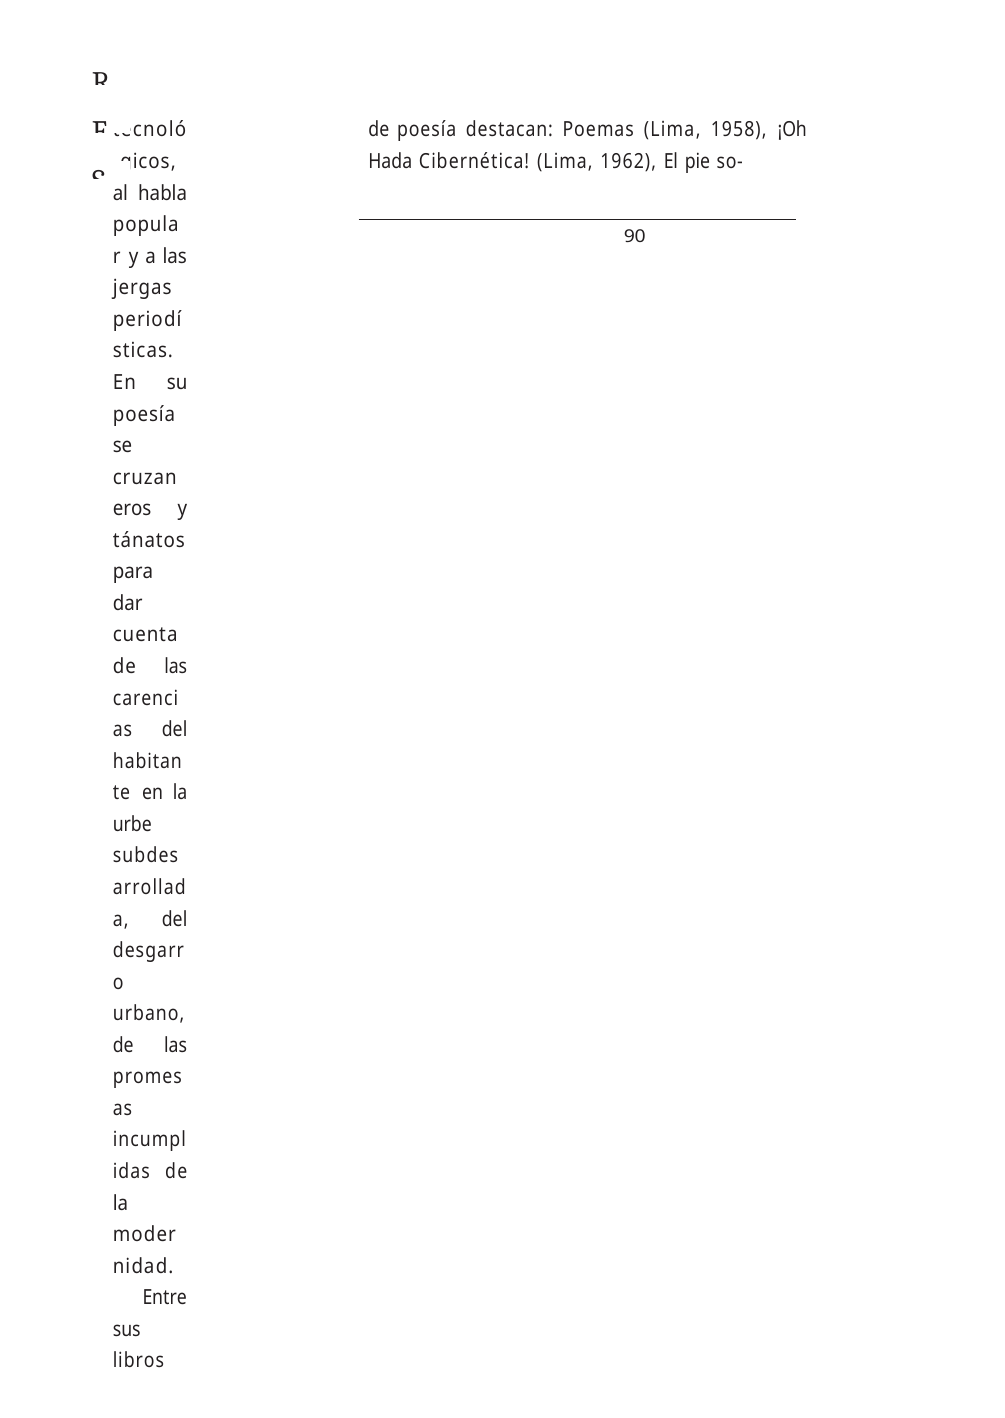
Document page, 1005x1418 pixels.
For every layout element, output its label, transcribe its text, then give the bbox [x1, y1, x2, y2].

text tecnoló-gicos, al habla popular y a las jergas periodísticas. En su poesía se cruzan eros y tánatos para dar cuenta de las carencias del habitante en la urbe subdesarrollada, del desgarro urbano, de las promesas incumplidas de la modernidad. [113, 114, 187, 1279]
text Entre sus libros [113, 1282, 187, 1374]
text de poesía destacan: Poemas (Lima, 1958), ¡Oh Hada Cibernética! (Lima, 1962), El pie so- [368, 114, 807, 174]
text E [92, 114, 130, 133]
text 90 [89, 113, 130, 133]
text 90 [89, 63, 130, 84]
text R [92, 65, 130, 84]
text S [92, 163, 130, 178]
text 90 [623, 223, 975, 247]
text 90 [89, 161, 130, 178]
